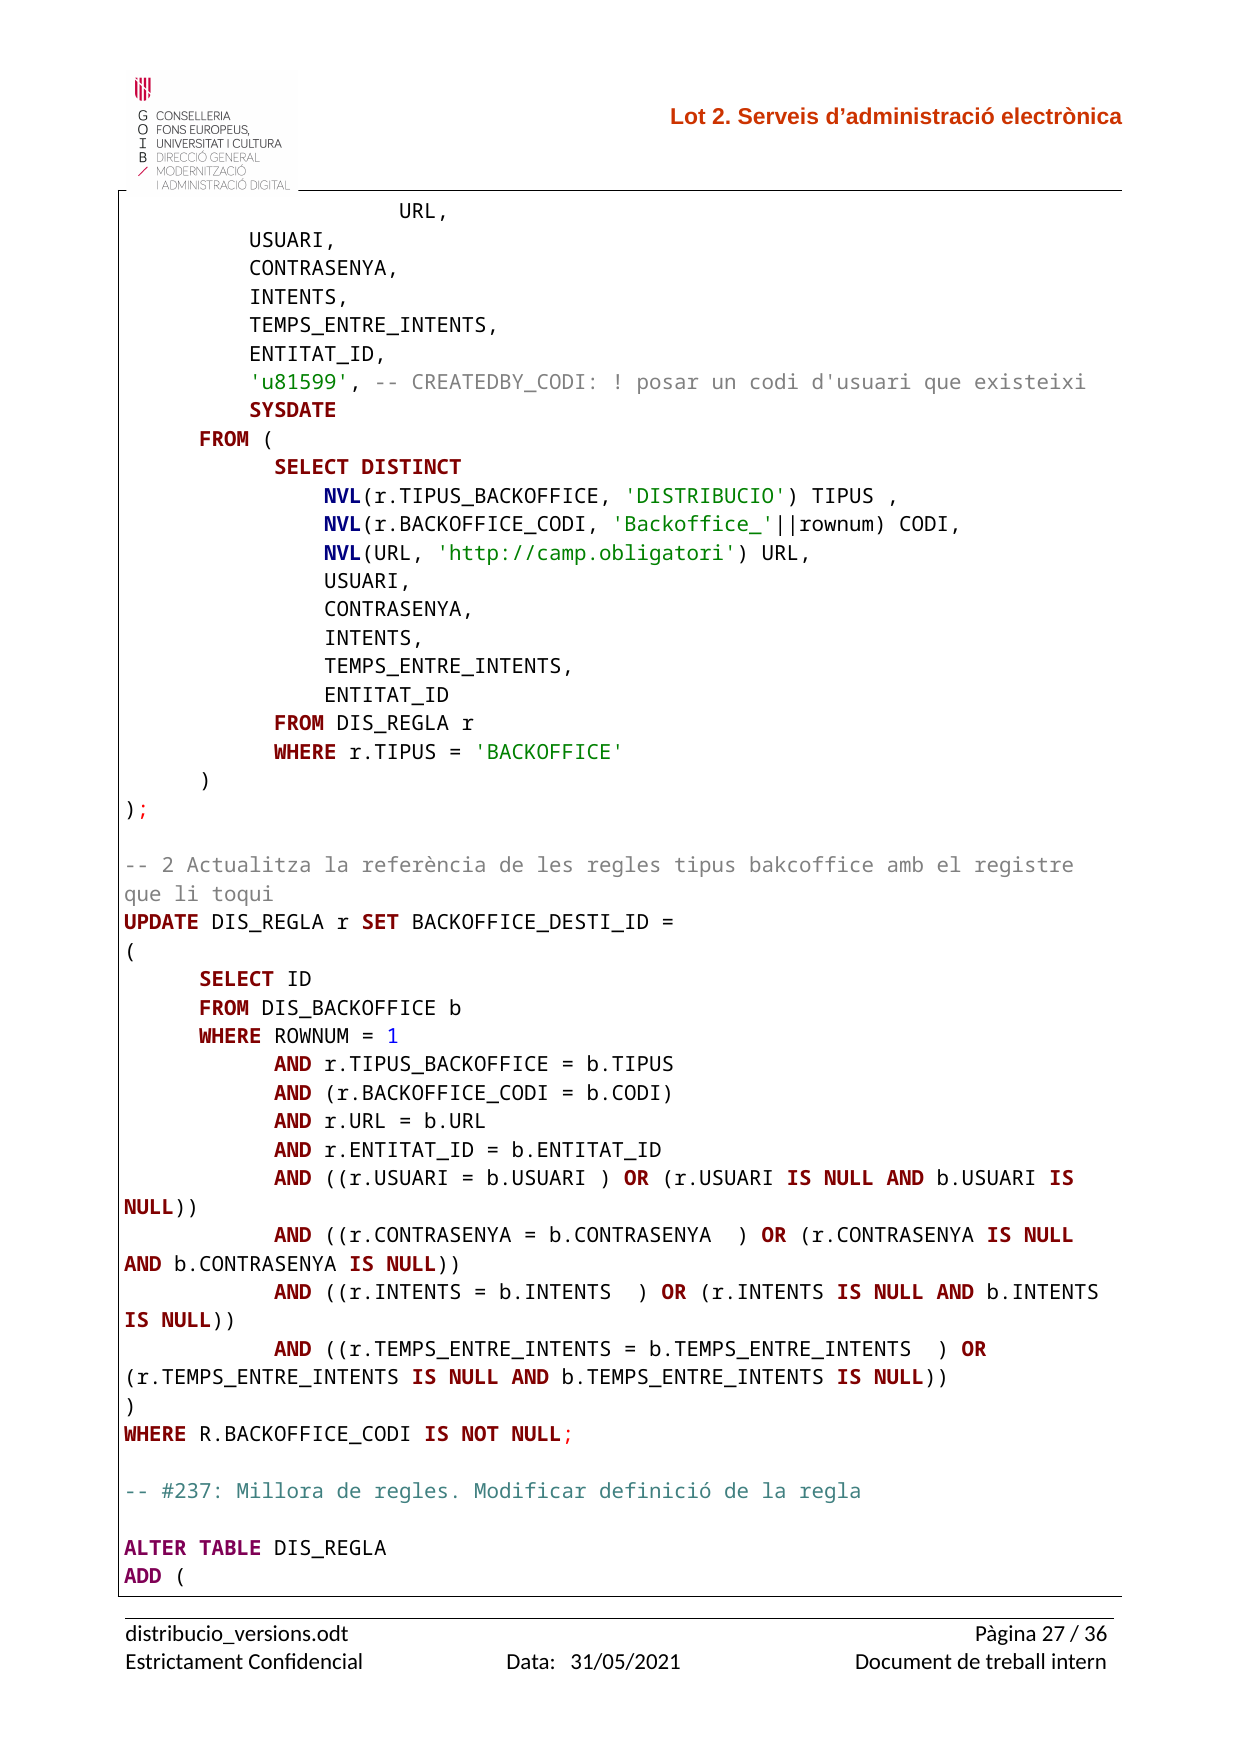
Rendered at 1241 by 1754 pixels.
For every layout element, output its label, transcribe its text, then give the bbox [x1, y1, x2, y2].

picture [126, 70, 299, 197]
table_header URL, USUARI, CONTRASENYA, INTENTS, TEMPS_ENTRE_INTENTS, ENTITAT_ID, 'u81599', -- CREATEDBY_CODI: ! posar un codi d'usuari que existeixi SYSDATE FROM ( SELECT DISTINCT NVL(r.TIPUS_BACKOFFICE, 'DISTRIBUCIO') TIPUS , NVL(r.BACKOFFICE_CODI, 'Backoffice_'||rownum) CODI, NVL(URL, 'http://camp.obligatori') URL, USUARI, CONTRASENYA, INTENTS, TEMPS_ENTRE_INTENTS, ENTITAT_ID FROM DIS_REGLA r WHERE r.TIPUS = 'BACKOFFICE' ) ); -- 2 Actualitza la referència de les regles tipus bakcoffice amb el registre que li toqui UPDATE DIS_REGLA r SET BACKOFFICE_DESTI_ID = ( SELECT ID FROM DIS_BACKOFFICE b WHERE ROWNUM = 1 AND r.TIPUS_BACKOFFICE = b.TIPUS AND (r.BACKOFFICE_CODI = b.CODI) AND r.URL = b.URL AND r.ENTITAT_ID = b.ENTITAT_ID AND ((r.USUARI = b.USUARI ) OR (r.USUARI IS NULL AND b.USUARI IS NULL)) AND ((r.CONTRASENYA = b.CONTRASENYA ) OR (r.CONTRASENYA IS NULL AND b.CONTRASENYA IS NULL)) AND ((r.INTENTS = b.INTENTS ) OR (r.INTENTS IS NULL AND b.INTENTS IS NULL)) AND ((r.TEMPS_ENTRE_INTENTS = b.TEMPS_ENTRE_INTENTS ) OR (r.TEMPS_ENTRE_INTENTS IS NULL AND b.TEMPS_ENTRE_INTENTS IS NULL)) ) WHERE R.BACKOFFICE_CODI IS NOT NULL; -- #237: Millora de regles. Modificar definició de la regla ALTER TABLE DIS_REGLA ADD ( [119, 191, 1122, 1596]
